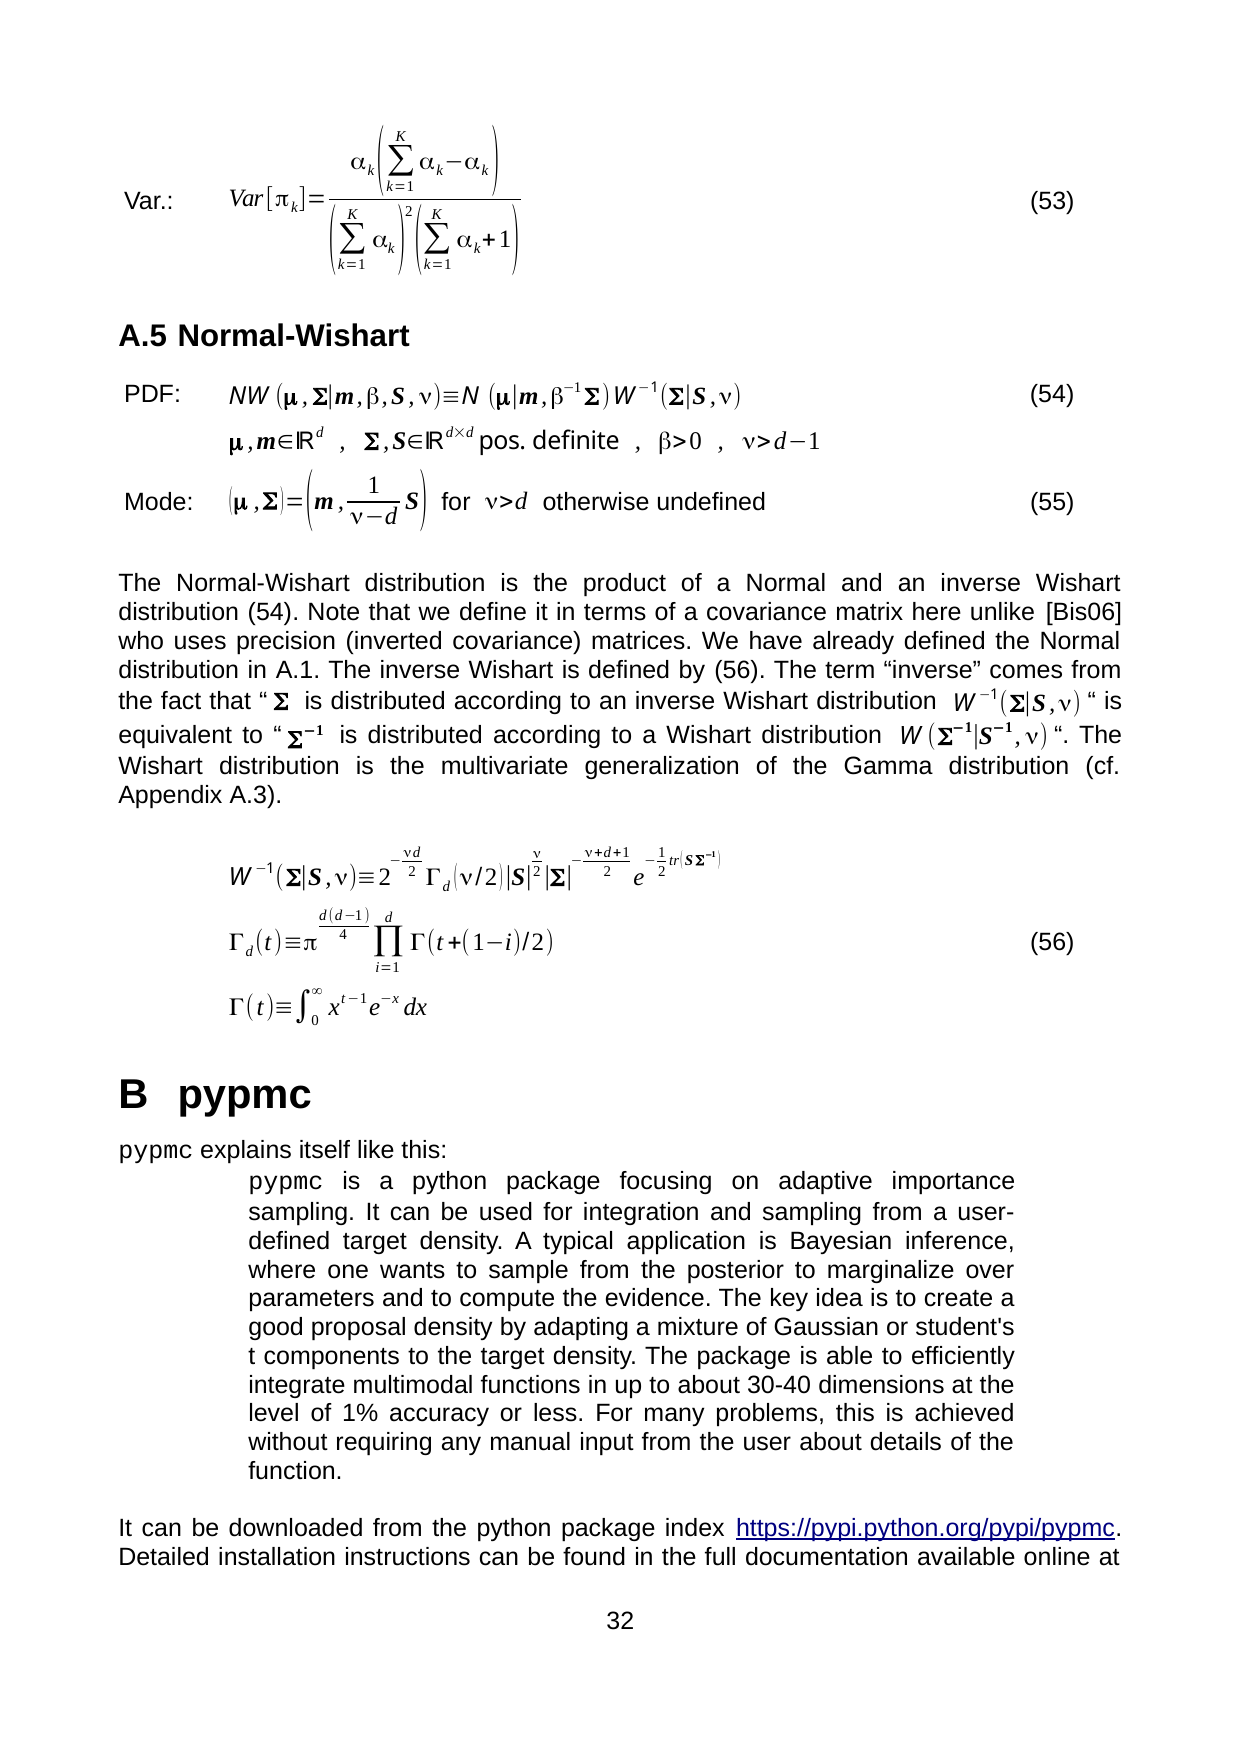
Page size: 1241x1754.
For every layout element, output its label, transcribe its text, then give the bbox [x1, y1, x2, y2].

text pypmc is a python package focusing on adaptive importance sampling. It can be used for integration and sampling from a user-defined target density. A typical application is Bayesian inference, where one wants to sample from the posterior to marginalize over parameters and to compute the evidence. The key idea is to create a good proposal density by adapting a mixture of Gaussian or student's t components to the target density. The package is able to efficiently integrate multimodal functions in up to about 30-40 dimensions at the level of 1% accuracy or less. For many problems, this is achieved without requiring any manual input from the user about details of the function. [248, 1166, 1016, 1485]
table_header [217, 901, 1024, 982]
table_header [1024, 417, 1123, 463]
table_header [118, 838, 217, 901]
table_header (54) [1024, 371, 1123, 417]
table_cell [217, 118, 1024, 282]
table_header [217, 982, 1024, 1034]
table_header [1024, 838, 1123, 901]
table_header PDF: [118, 371, 216, 417]
table_cell (55) [1024, 463, 1123, 540]
table_cell (53) [1024, 118, 1123, 282]
table_header [217, 838, 1024, 901]
table_header [118, 901, 217, 982]
text It can be downloaded from the python package index https://pypi.python.org/pypi/pypmc. Detailed installation instructions can be found in the full documentation available online at [118, 1513, 1122, 1571]
table_header [217, 417, 1024, 463]
table_header [1024, 982, 1123, 1034]
text The Normal-Wishart distribution is the product of a Normal and an inverse Wishart distribution (54). Note that we define it in terms of a covariance matrix here unlike [Bis06] who uses precision (inverted covariance) matrices. We have already defined the Normal distribution in A.1. The inverse Wishart is defined by (56). The term “inverse” comes from the fact that “ is distributed according to an inverse Wishart distribution “ is equivalent to “ is distributed according to a Wishart distribution “. The Wishart distribution is the multivariate generalization of the Gamma distribution (cf. Appendix A.3). [118, 568, 1122, 809]
table_cell Var.: [118, 118, 217, 282]
table_cell for otherwise undefined [217, 463, 1024, 540]
table_cell Mode: [118, 463, 217, 540]
text pypmc explains itself like this: [118, 1135, 1122, 1166]
table_header [118, 417, 217, 463]
table_header [216, 371, 1024, 417]
table_header [118, 982, 217, 1034]
title Normal-Wishart [118, 317, 1122, 353]
table_header (56) [1024, 901, 1123, 982]
title pypmc [118, 1069, 1122, 1117]
